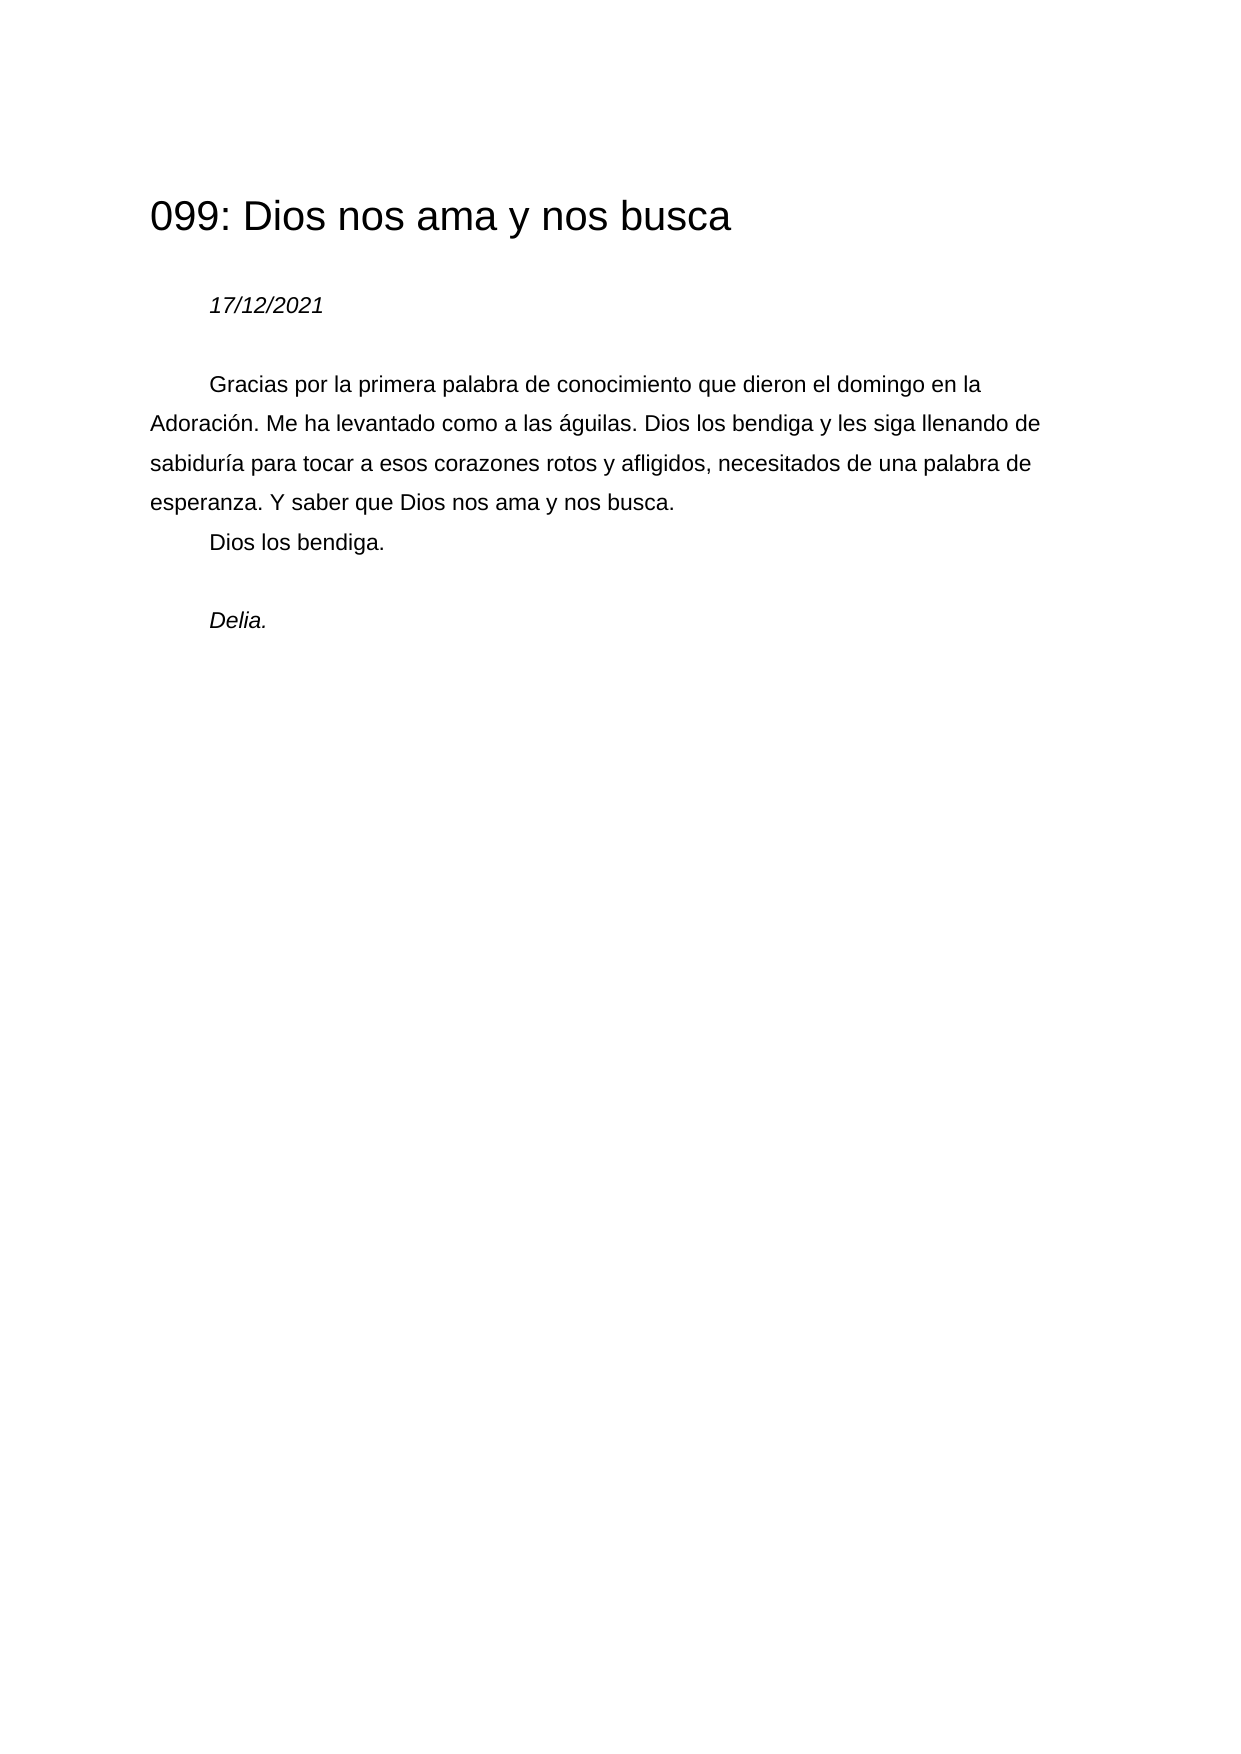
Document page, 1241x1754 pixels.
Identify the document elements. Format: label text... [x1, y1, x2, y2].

subtitle 099: Dios nos ama y nos busca [150, 192, 1090, 239]
text Dios los bendiga. [150, 528, 1090, 555]
text Delia. [150, 607, 1090, 634]
text Gracias por la primera palabra de conocimiento que dieron el domingo en la Adoración. Me ha levantado como a las águilas. Dios los bendiga y les siga llenando de sabiduría para tocar a esos corazones rotos y afligidos, necesitados de una palabra de esperanza. Y saber que Dios nos ama y nos busca. [150, 371, 1090, 515]
text 17/12/2021 [150, 292, 1090, 318]
